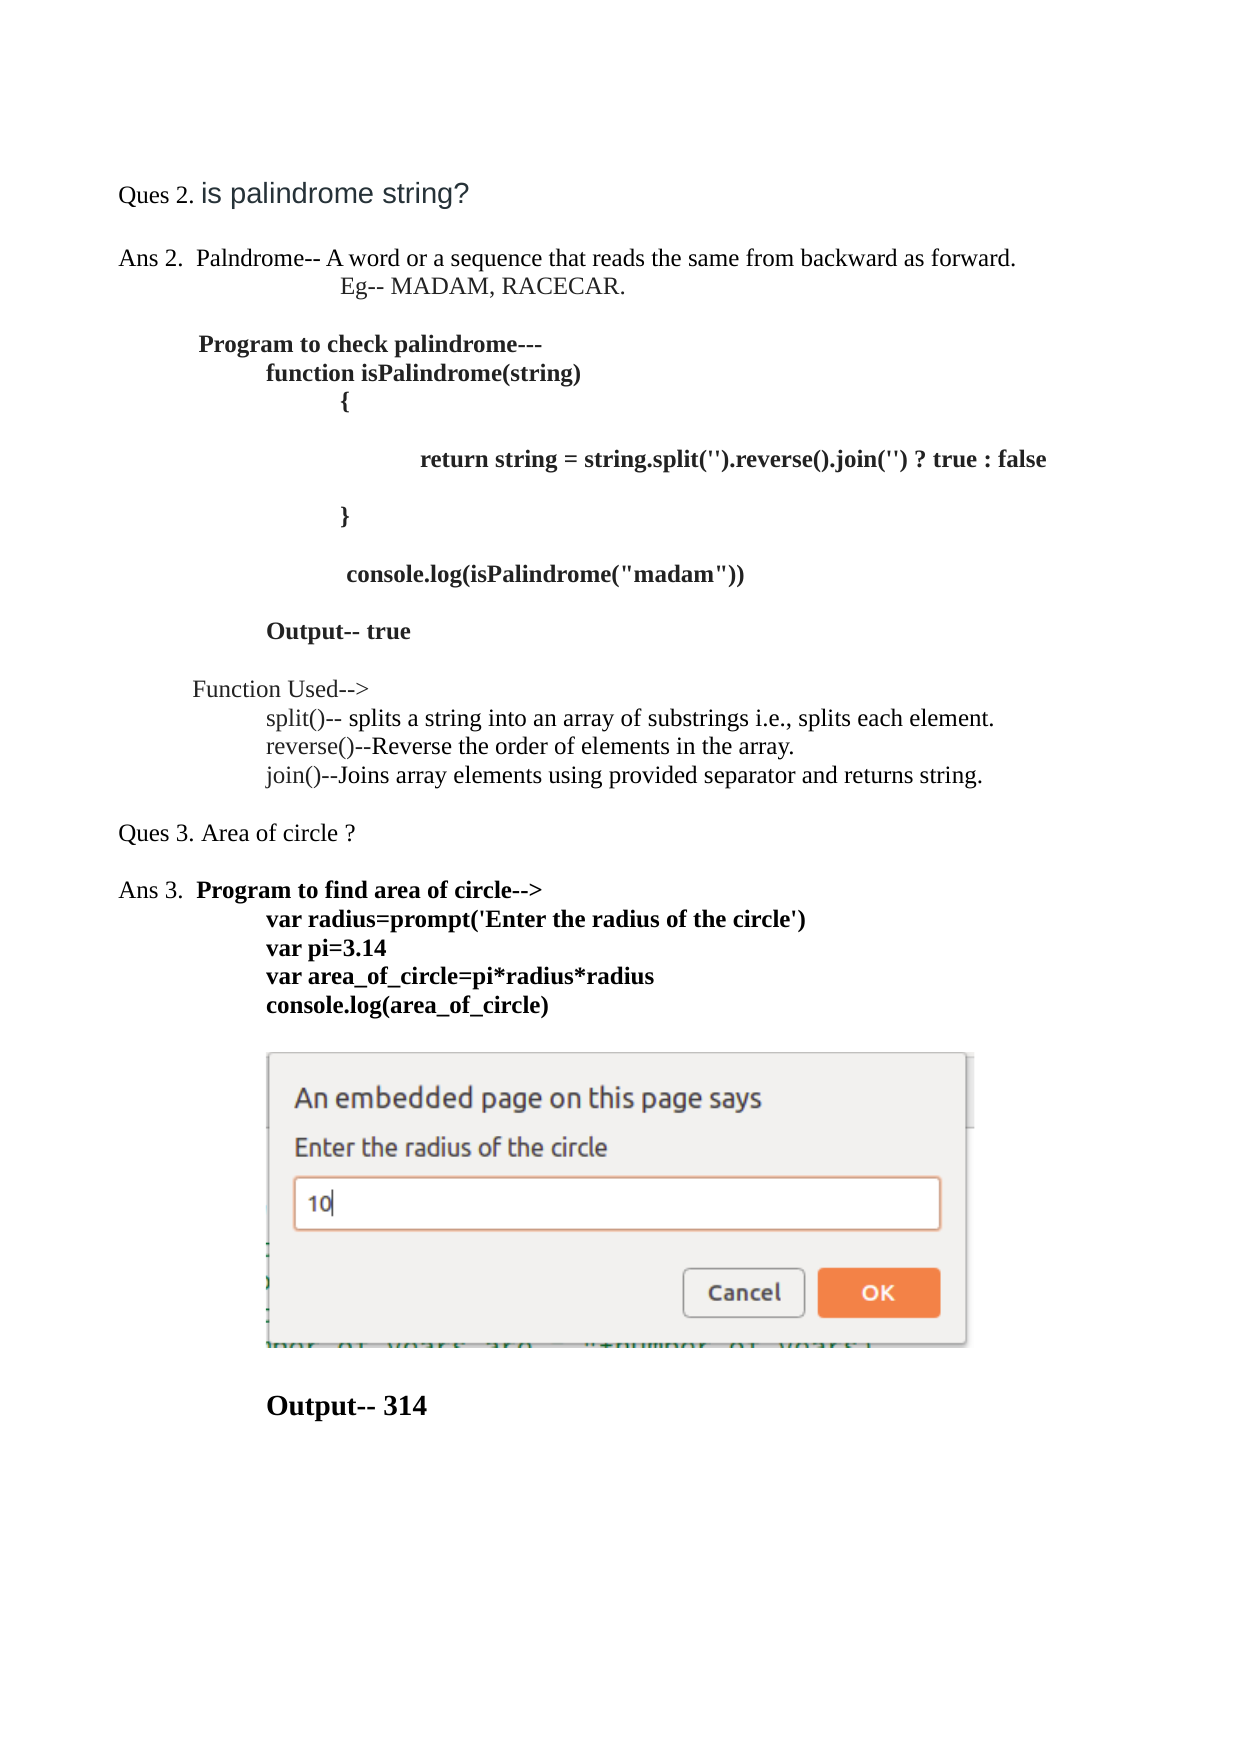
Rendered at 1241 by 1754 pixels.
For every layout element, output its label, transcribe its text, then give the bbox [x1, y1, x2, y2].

text var pi=3.14 [118, 933, 1122, 961]
text join()--Joins array elements using provided separator and returns string. [118, 760, 1122, 789]
text Eg-- MADAM, RACECAR. [118, 271, 1122, 300]
text Ques 3. Area of circle ? [118, 818, 1122, 846]
text reverse()--Reverse the order of elements in the array. [118, 731, 1122, 760]
text Output-- 314 [118, 1388, 1122, 1421]
text Ans 3. Program to find area of circle--> [118, 875, 1122, 904]
text } [118, 501, 1122, 530]
text split()-- splits a string into an array of substrings i.e., splits each element. [118, 703, 1122, 731]
text return string = string.split('').reverse().join('') ? true : false [118, 444, 1122, 473]
text Program to check palindrome--- [118, 329, 1122, 358]
text Output-- true [118, 616, 1122, 645]
text Ques 2. is palindrome string? [118, 176, 1122, 209]
picture [265, 1052, 975, 1348]
text var radius=prompt('Enter the radius of the circle') [118, 904, 1122, 933]
text function isPalindrome(string) [118, 358, 1122, 386]
text var area_of_circle=pi*radius*radius [118, 961, 1122, 990]
text Function Used--> [118, 674, 1122, 703]
text console.log(isPalindrome("madam")) [118, 559, 1122, 588]
text console.log(area_of_circle) [118, 990, 1122, 1019]
text { [118, 386, 1122, 415]
text Ans 2. Palndrome-- A word or a sequence that reads the same from backward as forward. [118, 243, 1122, 271]
